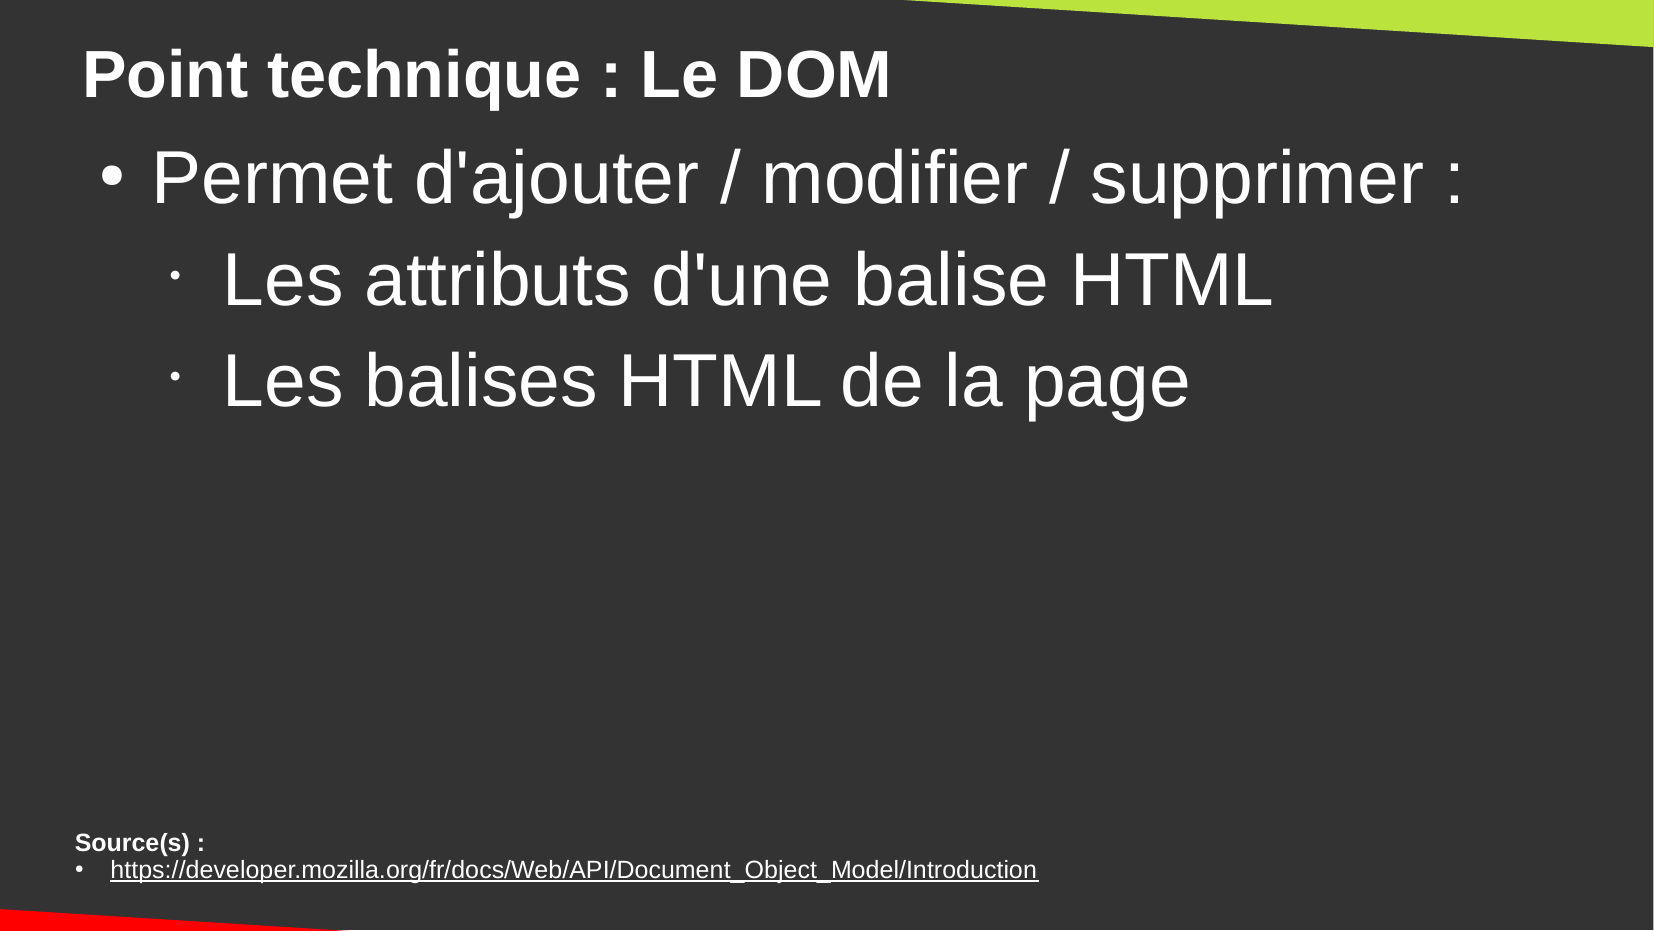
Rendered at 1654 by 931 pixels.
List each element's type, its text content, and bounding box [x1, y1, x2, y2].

text_box Source(s) : https://developer.mozilla.org/fr/docs/Web/API/Document_Object_Model/Introduction [60, 820, 1217, 920]
list Permet d'ajouter / modifier / supprimer : Les attributs d'une balise HTML Les balises HTML de la page [80, 135, 1620, 697]
title Point technique : Le DOM [82, 37, 1571, 114]
text_box [903, 0, 1654, 48]
text_box [0, 909, 349, 931]
